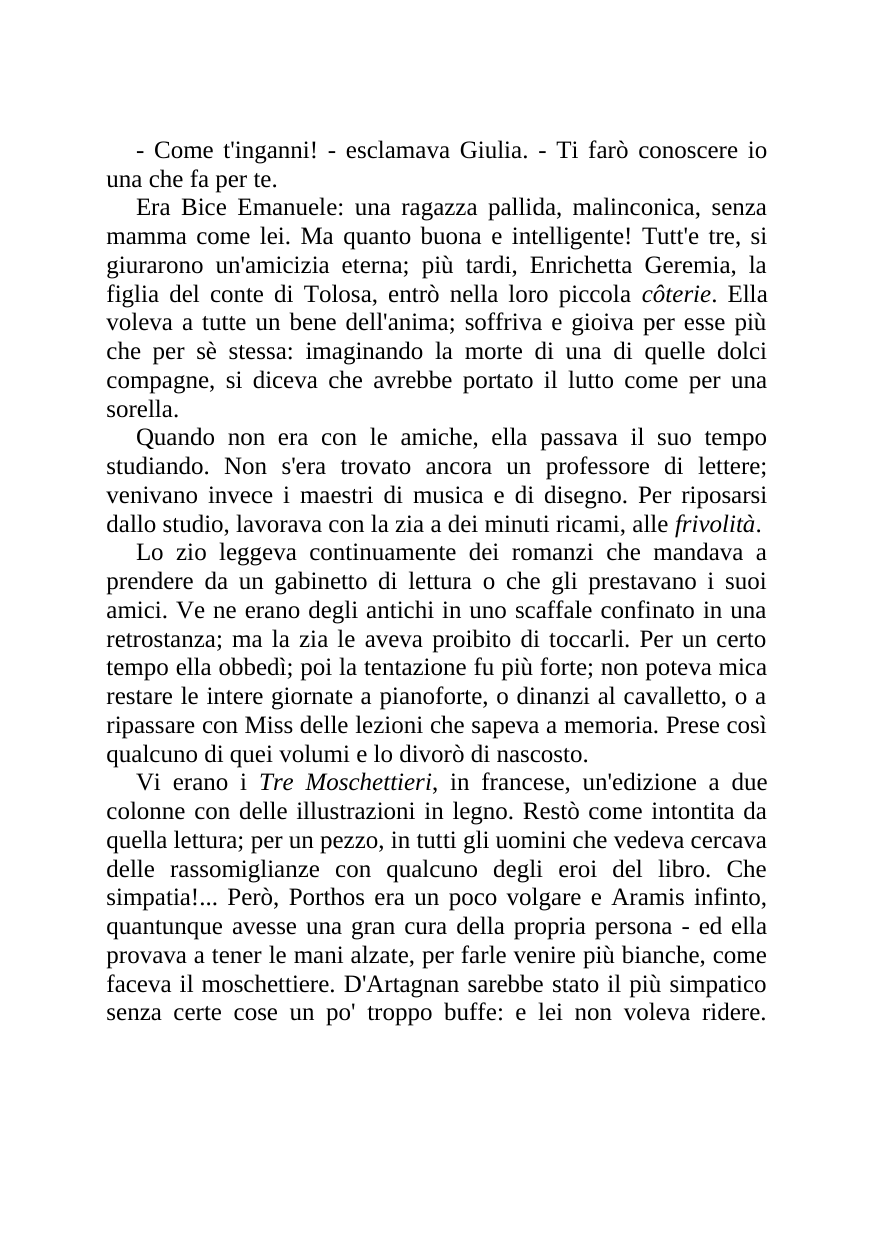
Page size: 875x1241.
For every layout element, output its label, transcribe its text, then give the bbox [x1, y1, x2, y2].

text Lo zio leggeva continuamente dei romanzi che mandava a prendere da un gabinetto di lettura o che gli prestavano i suoi amici. Ve ne erano degli antichi in uno scaffale confinato in una retrostanza; ma la zia le aveva proibito di toccarli. Per un certo tempo ella obbedì; poi la tentazione fu più forte; non poteva mica restare le intere giornate a pianoforte, o dinanzi al cavalletto, o a ripassare con Miss delle lezioni che sapeva a memoria. Prese così qualcuno di quei volumi e lo divorò di nascosto. [106, 537, 768, 767]
text - Come t'inganni! - esclamava Giulia. - Ti farò conoscere io una che fa per te. [106, 135, 768, 192]
text Quando non era con le amiche, ella passava il suo tempo studiando. Non s'era trovato ancora un professore di lettere; venivano invece i maestri di musica e di disegno. Per riposarsi dallo studio, lavorava con la zia a dei minuti ricami, alle frivolità. [106, 422, 768, 537]
text Era Bice Emanuele: una ragazza pallida, malinconica, senza mamma come lei. Ma quanto buona e intelligente! Tutt'e tre, si giurarono un'amicizia eterna; più tardi, Enrichetta Geremia, la figlia del conte di Tolosa, entrò nella loro piccola côterie. Ella voleva a tutte un bene dell'anima; soffriva e gioiva per esse più che per sè stessa: imaginando la morte di una di quelle dolci compagne, si diceva che avrebbe portato il lutto come per una sorella. [106, 192, 768, 422]
text Vi erano i Tre Moschettieri, in francese, un'edizione a due colonne con delle illustrazioni in legno. Restò come intontita da quella lettura; per un pezzo, in tutti gli uomini che vedeva cercava delle rassomiglianze con qualcuno degli eroi del libro. Che simpatia!... Però, Porthos era un poco volgare e Aramis infinto, quantunque avesse una gran cura della propria persona - ed ella provava a tener le mani alzate, per farle venire più bianche, come faceva il moschettiere. D'Artagnan sarebbe stato il più simpatico senza certe cose un po' troppo buffe: e lei non voleva ridere. [106, 767, 768, 1026]
